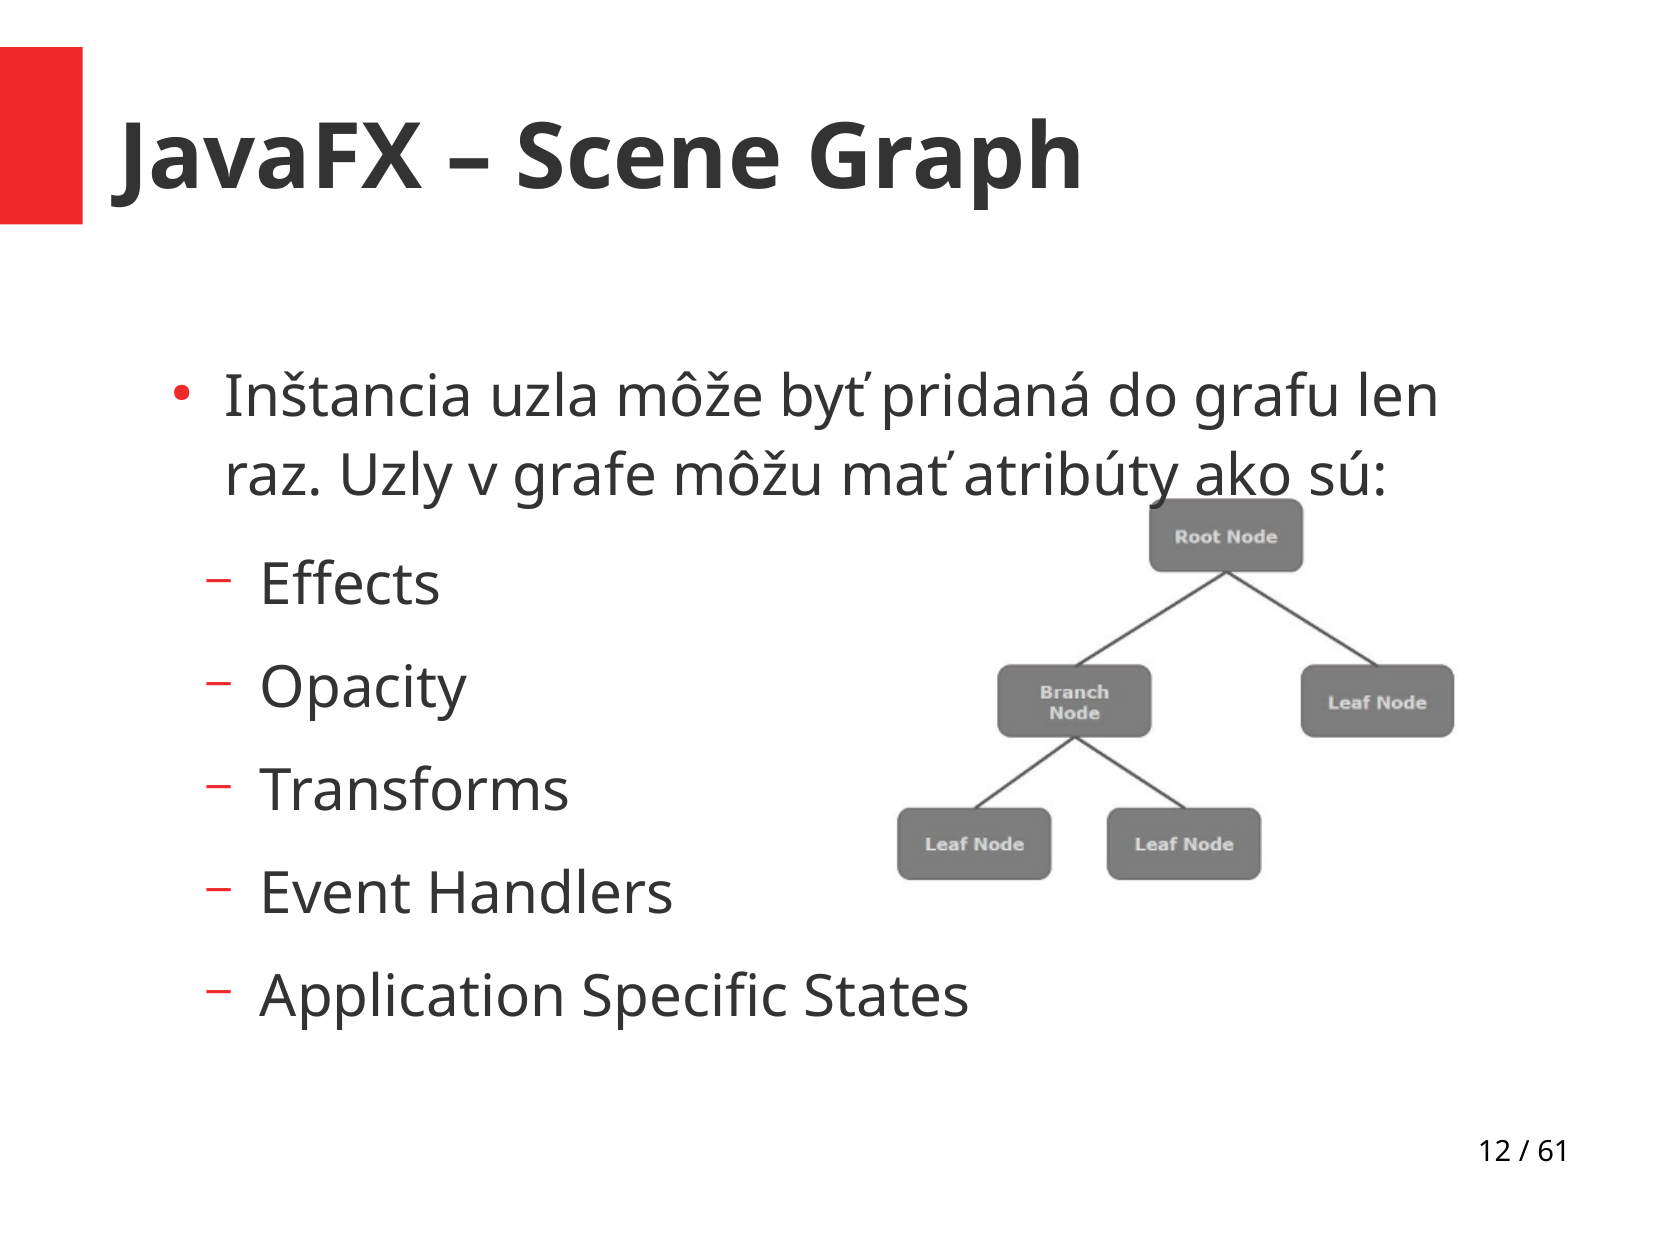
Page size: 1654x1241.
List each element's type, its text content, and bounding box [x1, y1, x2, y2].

list Inštancia uzla môže byť pridaná do grafu len raz. Uzly v grafe môžu mať atribúty ako sú: Effects Opacity Transforms Event Handlers Application Specific States [118, 354, 1536, 1074]
title JavaFX – Scene Graph [118, 49, 1571, 257]
